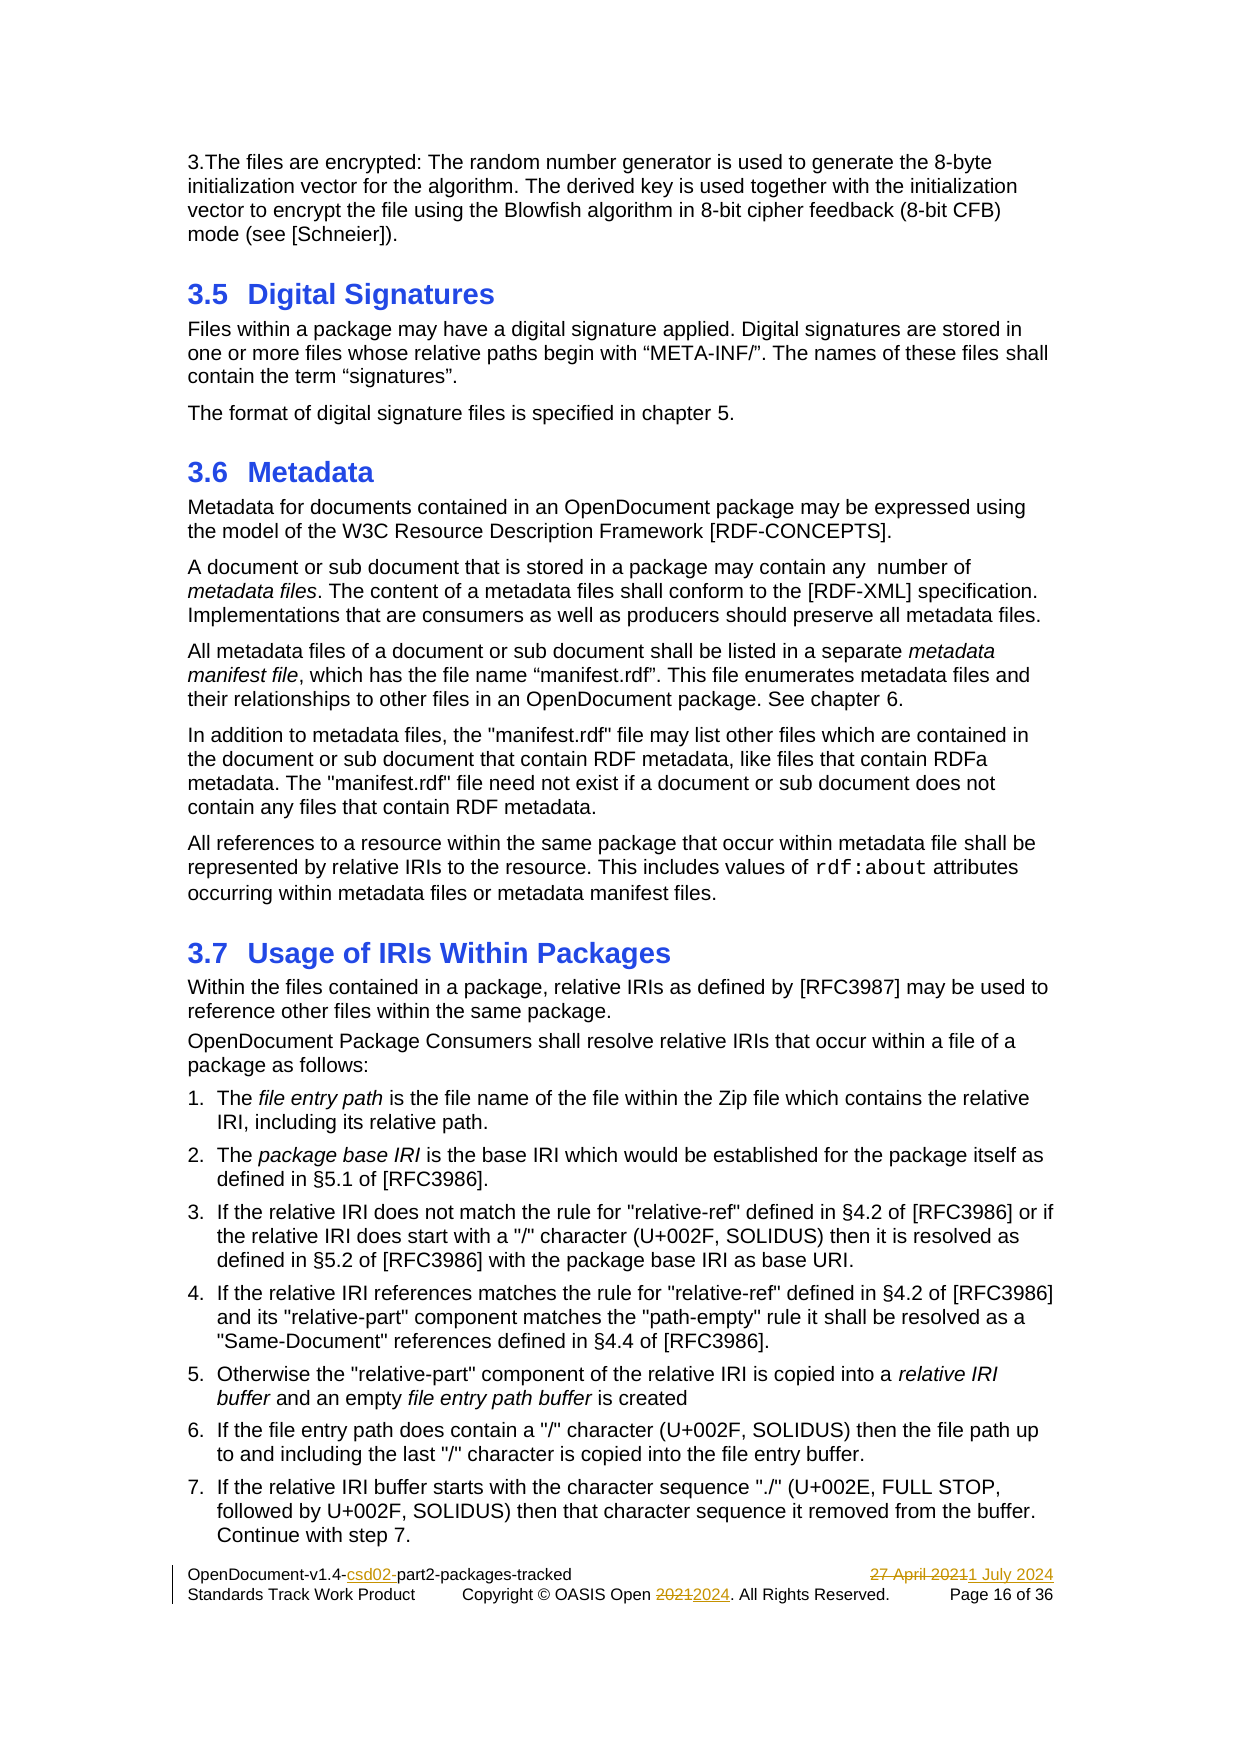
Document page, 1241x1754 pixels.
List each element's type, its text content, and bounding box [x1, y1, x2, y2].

list The package base IRI is the base IRI which would be established for the package itself as defined in §5.1 of [RFC3986]. [187, 1143, 1053, 1191]
text A document or sub document that is stored in a package may contain any number of metadata files. The content of a metadata files shall conform to the [RDF-XML] specification. Implementations that are consumers as well as producers should preserve all metadata files. [187, 555, 1053, 627]
list Otherwise the "relative-part" component of the relative IRI is copied into a relative IRI buffer and an empty file entry path buffer is created [187, 1361, 1053, 1409]
list The file entry path is the file name of the file within the Zip file which contains the relative IRI, including its relative path. [187, 1086, 1053, 1134]
subtitle Usage of IRIs Within Packages [187, 936, 1053, 969]
subtitle Metadata [187, 455, 1053, 489]
list If the relative IRI does not match the rule for "relative-ref" defined in §4.2 of [RFC3986] or if the relative IRI does start with a "/" character (U+002F, SOLIDUS) then it is resolved as defined in §5.2 of [RFC3986] with the package base IRI as base URI. [187, 1200, 1053, 1272]
text All references to a resource within the same package that occur within metadata file shall be represented by relative IRIs to the resource. This includes values of rdf:about attributes occurring within metadata files or metadata manifest files. [187, 831, 1053, 904]
list If the relative IRI references matches the rule for "relative-ref" defined in §4.2 of [RFC3986] and its "relative-part" component matches the "path-empty" rule it shall be resolved as a "Same-Document" references defined in §4.4 of [RFC3986]. [187, 1281, 1053, 1352]
text Files within a package may have a digital signature applied. Digital signatures are stored in one or more files whose relative paths begin with “META-INF/”. The names of these files shall contain the term “signatures”. [187, 316, 1053, 388]
list The files are encrypted: The random number generator is used to generate the 8-byte initialization vector for the algorithm. The derived key is used together with the initialization vector to encrypt the file using the Blowfish algorithm in 8-bit cipher feedback (8-bit CFB) mode (see [Schneier]). [187, 150, 1053, 246]
text Metadata for documents contained in an OpenDocument package may be expressed using the model of the W3C Resource Description Framework [RDF-CONCEPTS]. [187, 495, 1053, 543]
list If the file entry path does contain a "/" character (U+002F, SOLIDUS) then the file path up to and including the last "/" character is copied into the file entry buffer. [187, 1418, 1053, 1466]
text OpenDocument Package Consumers shall resolve relative IRIs that occur within a file of a package as follows: [187, 1029, 1053, 1077]
text Within the files contained in a package, relative IRIs as defined by [RFC3987] may be used to reference other files within the same package. [187, 975, 1053, 1023]
text The format of digital signature files is specified in chapter 5. [187, 400, 1053, 424]
subtitle Digital Signatures [187, 277, 1053, 310]
list If the relative IRI buffer starts with the character sequence "./" (U+002E, FULL STOP, followed by U+002F, SOLIDUS) then that character sequence it removed from the buffer. Continue with step 7. [187, 1475, 1053, 1547]
text In addition to metadata files, the "manifest.rdf" file may list other files which are contained in the document or sub document that contain RDF metadata, like files that contain RDFa metadata. The "manifest.rdf" file need not exist if a document or sub document does not contain any files that contain RDF metadata. [187, 723, 1053, 819]
text All metadata files of a document or sub document shall be listed in a separate metadata manifest file, which has the file name “manifest.rdf”. This file enumerates metadata files and their relationships to other files in an OpenDocument package. See chapter 6. [187, 639, 1053, 711]
